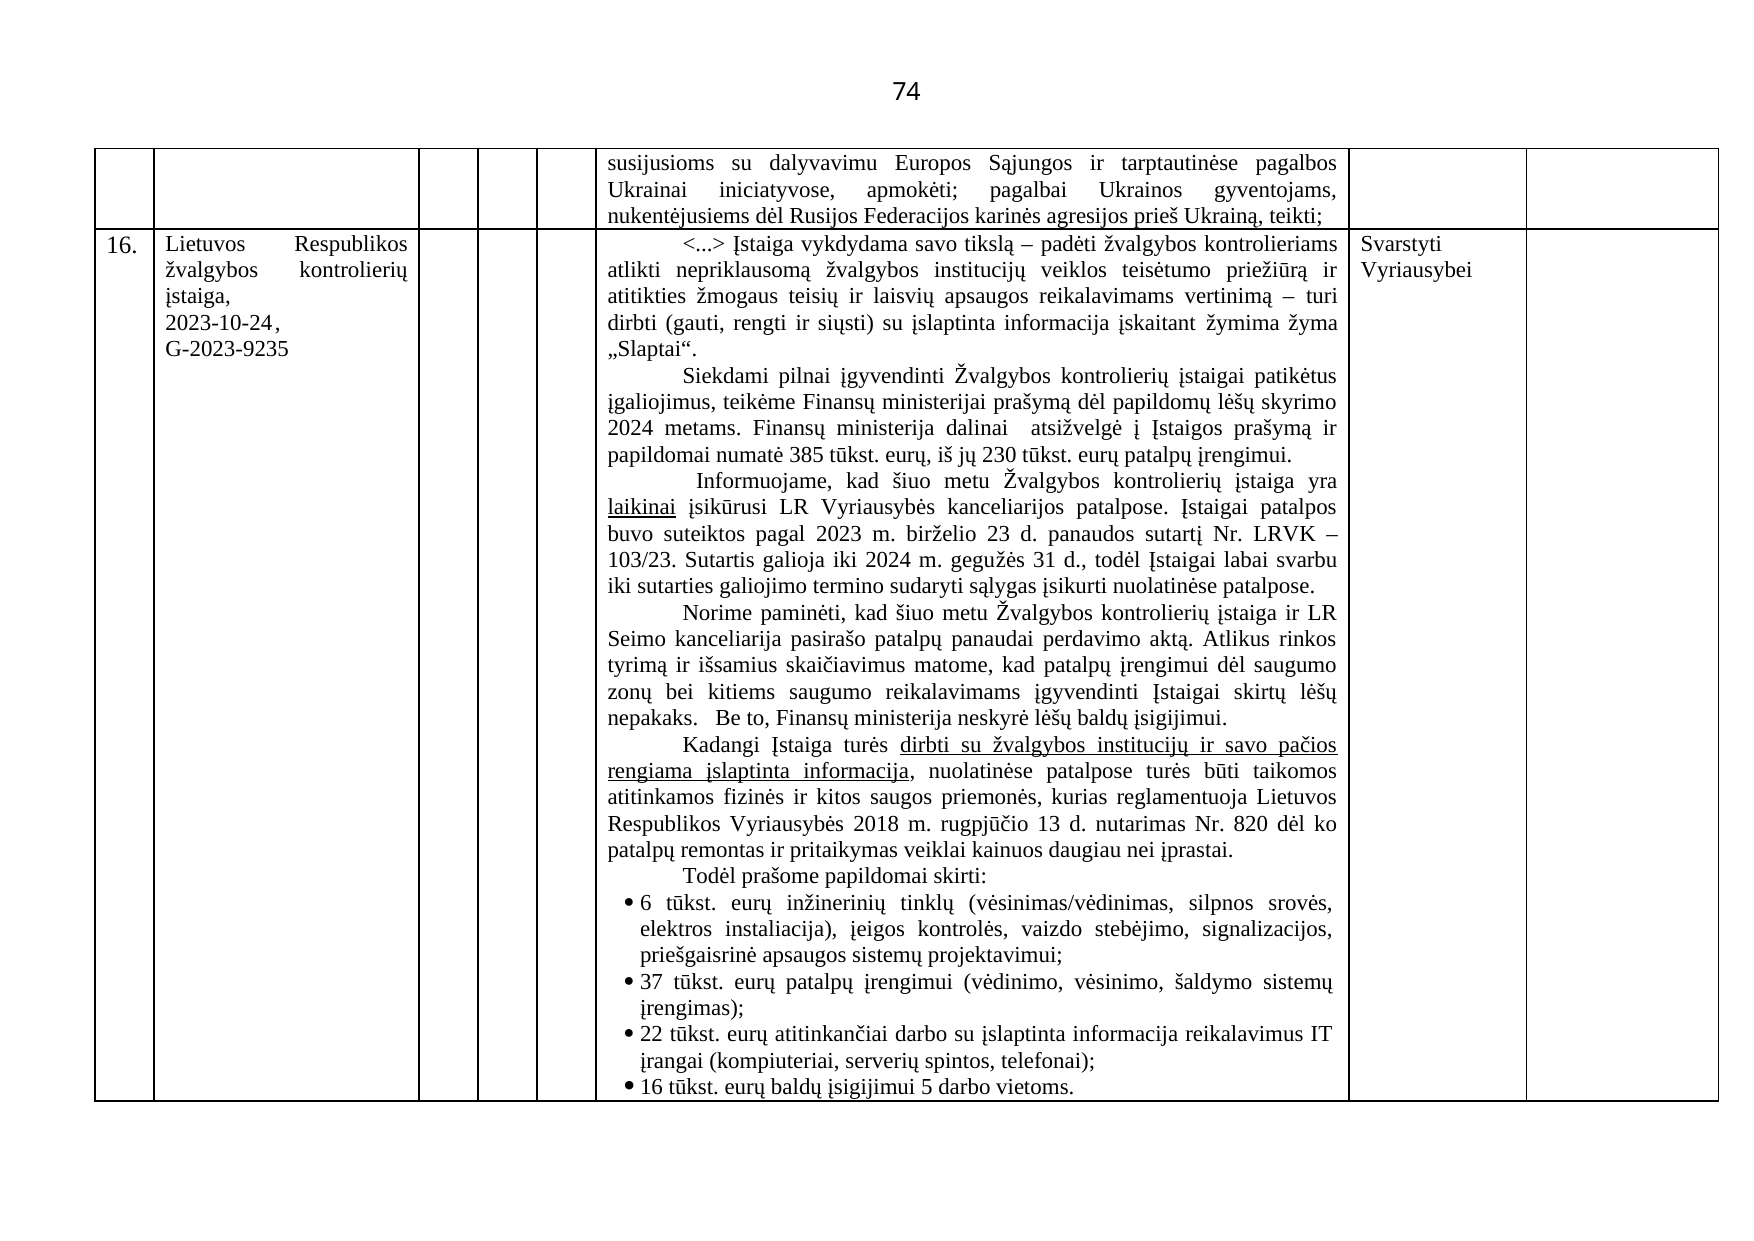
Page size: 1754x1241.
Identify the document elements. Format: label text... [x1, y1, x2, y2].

table_cell [1527, 149, 1718, 228]
table_cell 16. [96, 230, 153, 1100]
table_cell [538, 230, 595, 1100]
table_cell Svarstyti Vyriausybei [1350, 230, 1526, 1100]
table_cell [1350, 149, 1526, 228]
table_cell [538, 149, 595, 228]
table_cell <...> Įstaiga vykdydama savo tikslą – padėti žvalgybos kontrolieriams atlikti nepriklausomą žvalgybos institucijų veiklos teisėtumo priežiūrą ir atitikties žmogaus teisių ir laisvių apsaugos reikalavimams vertinimą – turi dirbti (gauti, rengti ir siųsti) su įslaptinta informacija įskaitant žymima žyma „Slaptai“. Siekdami pilnai įgyvendinti Žvalgybos kontrolierių įstaigai patikėtus įgaliojimus, teikėme Finansų ministerijai prašymą dėl papildomų lėšų skyrimo 2024 metams. Finansų ministerija dalinai atsižvelgė į Įstaigos prašymą ir papildomai numatė 385 tūkst. eurų, iš jų 230 tūkst. eurų patalpų įrengimui. Informuojame, kad šiuo metu Žvalgybos kontrolierių įstaiga yra laikinai įsikūrusi LR Vyriausybės kanceliarijos patalpose. Įstaigai patalpos buvo suteiktos pagal 2023 m. birželio 23 d. panaudos sutartį Nr. LRVK – 103/23. Sutartis galioja iki 2024 m. gegužės 31 d., todėl Įstaigai labai svarbu iki sutarties galiojimo termino sudaryti sąlygas įsikurti nuolatinėse patalpose. Norime paminėti, kad šiuo metu Žvalgybos kontrolierių įstaiga ir LR Seimo kanceliarija pasirašo patalpų panaudai perdavimo aktą. Atlikus rinkos tyrimą ir išsamius skaičiavimus matome, kad patalpų įrengimui dėl saugumo zonų bei kitiems saugumo reikalavimams įgyvendinti Įstaigai skirtų lėšų nepakaks. Be to, Finansų ministerija neskyrė lėšų baldų įsigijimui. Kadangi Įstaiga turės dirbti su žvalgybos institucijų ir savo pačios rengiama įslaptinta informacija, nuolatinėse patalpose turės būti taikomos atitinkamos fizinės ir kitos saugos priemonės, kurias reglamentuoja Lietuvos Respublikos Vyriausybės 2018 m. rugpjūčio 13 d. nutarimas Nr. 820 dėl ko patalpų remontas ir pritaikymas veiklai kainuos daugiau nei įprastai. Todėl prašome papildomai skirti: 6 tūkst. eurų inžinerinių tinklų (vėsinimas/vėdinimas, silpnos srovės, elektros instaliacija), įeigos kontrolės, vaizdo stebėjimo, signalizacijos, priešgaisrinė apsaugos sistemų projektavimui; 37 tūkst. eurų patalpų įrengimui (vėdinimo, vėsinimo, šaldymo sistemų įrengimas); 22 tūkst. eurų atitinkančiai darbo su įslaptinta informacija reikalavimus IT įrangai (kompiuteriai, serverių spintos, telefonai); 16 tūkst. eurų baldų įsigijimui 5 darbo vietoms. [597, 230, 1348, 1100]
table_cell [155, 149, 418, 228]
table_cell [96, 149, 153, 228]
table_cell [420, 149, 477, 228]
table_cell [1527, 230, 1718, 1100]
table_cell [479, 230, 536, 1100]
table_cell [420, 230, 477, 1100]
table_cell Lietuvos Respublikos žvalgybos kontrolierių įstaiga, 2023-10-24, G-2023-9235 [155, 230, 418, 1100]
table_cell [479, 149, 536, 228]
table_cell susijusioms su dalyvavimu Europos Sąjungos ir tarptautinėse pagalbos Ukrainai iniciatyvose, apmokėti; pagalbai Ukrainos gyventojams, nukentėjusiems dėl Rusijos Federacijos karinės agresijos prieš Ukrainą, teikti; [597, 149, 1348, 228]
